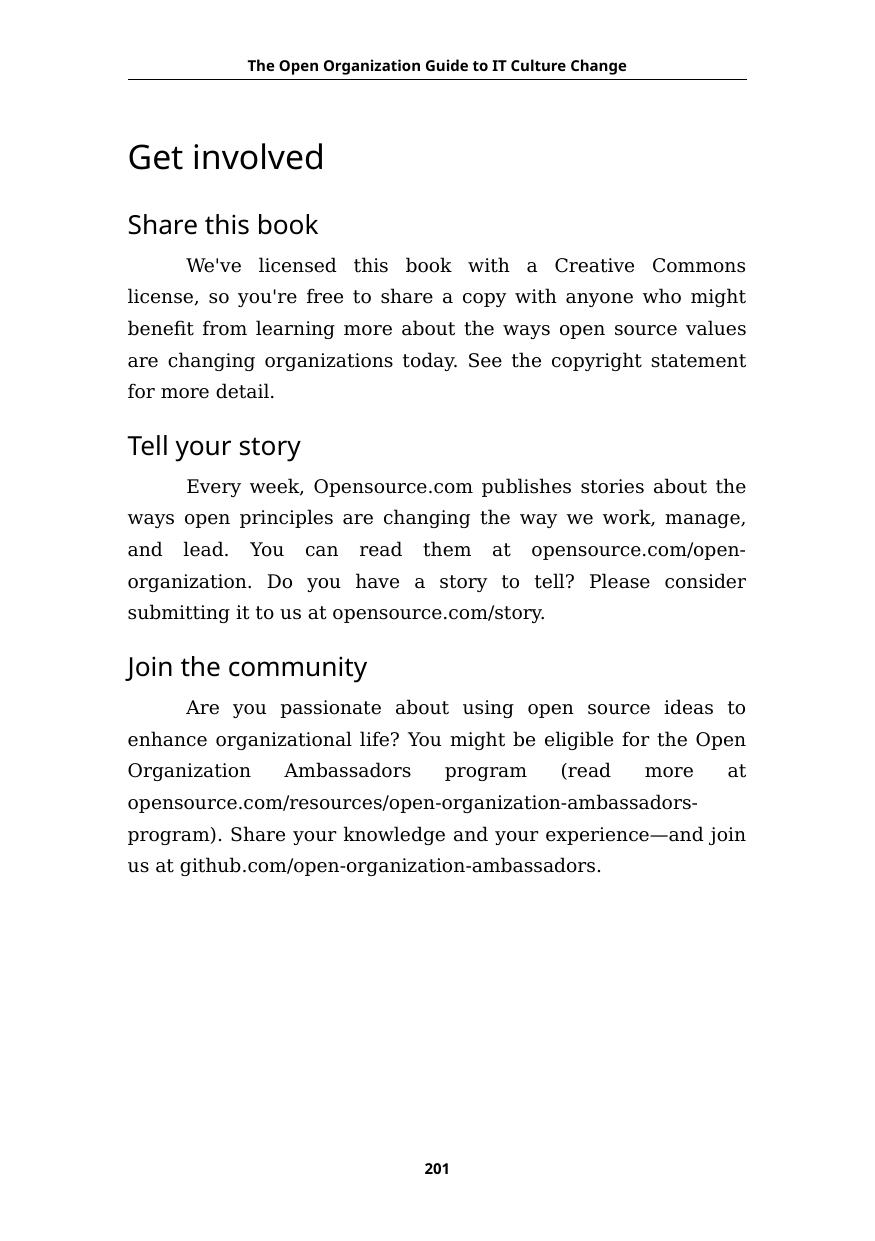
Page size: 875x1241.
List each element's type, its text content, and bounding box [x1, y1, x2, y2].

text We've licensed this book with a Creative Commons license, so you're free to share a copy with anyone who might benefit from learning more about the ways open source values are changing organizations today. See the copyright statement for more detail. [127, 254, 747, 403]
subtitle Tell your story [127, 427, 747, 463]
subtitle Join the community [127, 649, 747, 684]
subtitle Share this book [127, 206, 747, 242]
subtitle Get involved [127, 133, 747, 179]
text Every week, Opensource.com publishes stories about the ways open principles are changing the way we work, manage, and lead. You can read them at opensource.com/open-organization. Do you have a story to tell? Please consider submitting it to us at opensource.com/story. [127, 476, 747, 624]
text Are you passionate about using open source ideas to enhance organizational life? You might be eligible for the Open Organization Ambassadors program (read more at opensource.com/resources/open-organization-ambassadors-program). Share your knowledge and your experience—and join us at github.com/open-organization-ambassadors. [127, 697, 747, 877]
